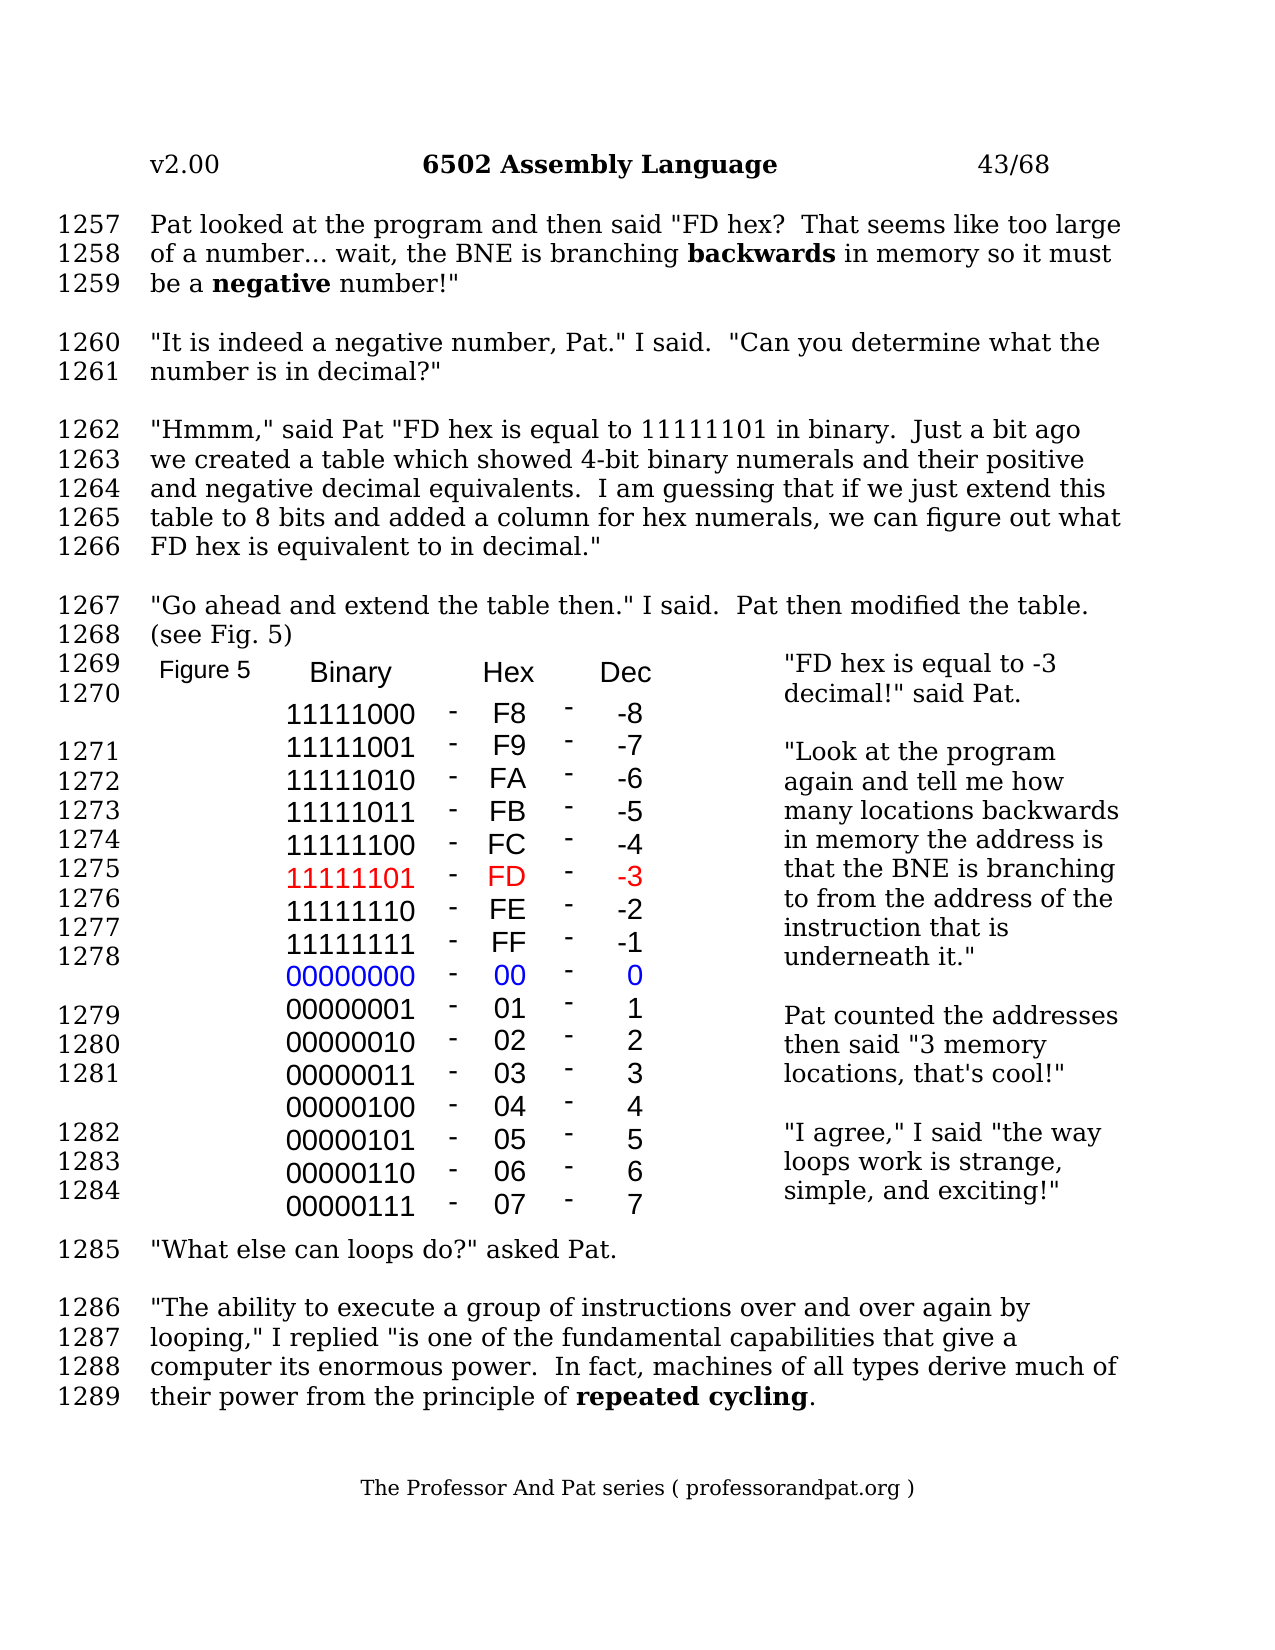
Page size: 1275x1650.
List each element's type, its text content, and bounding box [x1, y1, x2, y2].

text "Go ahead and extend the table then." I said. Pat then modified the table. (see Fig. 5) [150, 591, 1125, 650]
text "The ability to execute a group of instructions over and over again by looping," I replied "is one of the fundamental capabilities that give a computer its enormous power. In fact, machines of all types derive much of their power from the principle of repeated cycling. [150, 1294, 1125, 1411]
text "Hmmm," said Pat "FD hex is equal to 11111101 in binary. Just a bit ago we created a table which showed 4-bit binary numerals and their positive and negative decimal equivalents. I am guessing that if we just extend this table to 8 bits and added a column for hex numerals, we can figure out what FD hex is equivalent to in decimal." [150, 416, 1125, 562]
text "What else can loops do?" asked Pat. [150, 1235, 1125, 1264]
text "It is indeed a negative number, Pat." I said. "Can you determine what the number is in decimal?" [150, 328, 1125, 386]
text "Look at the program again and tell me how many locations backwards in memory the address is that the BNE is branching to from the address of the instruction that is underneath it." [150, 737, 1125, 972]
text Pat counted the addresses then said "3 memory locations, that's cool!" [150, 1001, 1125, 1089]
text Pat looked at the program and then said "FD hex? That seems like too large of a number... wait, the BNE is branching backwards in memory so it must be a negative number!" [150, 210, 1125, 298]
text "I agree," I said "the way loops work is strange, simple, and exciting!" [150, 1118, 1125, 1206]
text "FD hex is equal to -3 decimal!" said Pat. [150, 650, 1125, 708]
